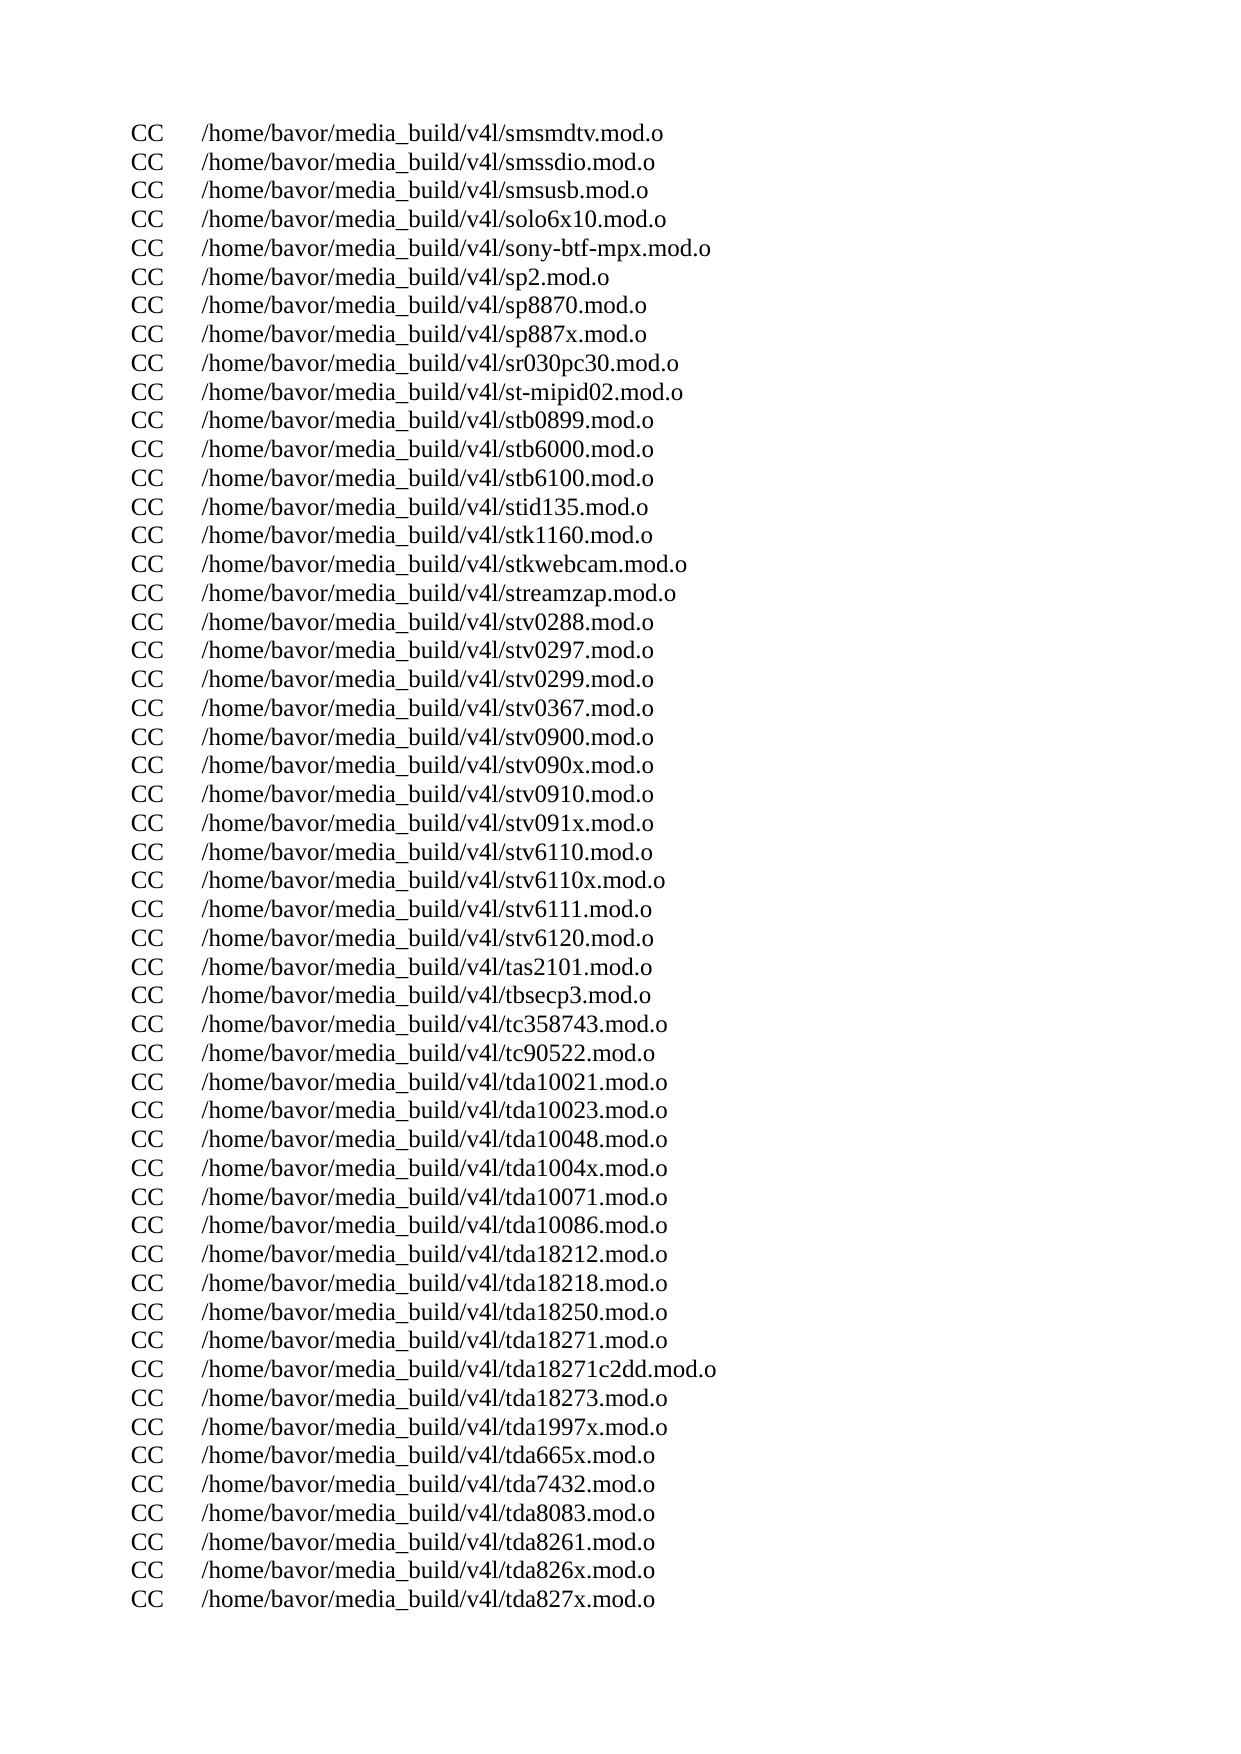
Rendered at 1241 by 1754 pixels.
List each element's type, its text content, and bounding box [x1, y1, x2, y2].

text CC /home/bavor/media_build/v4l/tda10086.mod.o [118, 1211, 1122, 1239]
text CC /home/bavor/media_build/v4l/stv6110.mod.o [118, 837, 1122, 866]
text CC /home/bavor/media_build/v4l/stv6111.mod.o [118, 894, 1122, 923]
text CC /home/bavor/media_build/v4l/tda10021.mod.o [118, 1067, 1122, 1096]
text CC /home/bavor/media_build/v4l/tda1997x.mod.o [118, 1412, 1122, 1441]
text CC /home/bavor/media_build/v4l/sp8870.mod.o [118, 291, 1122, 319]
text CC /home/bavor/media_build/v4l/smsmdtv.mod.o [118, 118, 1122, 147]
text CC /home/bavor/media_build/v4l/tbsecp3.mod.o [118, 981, 1122, 1009]
text CC /home/bavor/media_build/v4l/tda1004x.mod.o [118, 1153, 1122, 1182]
text CC /home/bavor/media_build/v4l/stv6120.mod.o [118, 923, 1122, 952]
text CC /home/bavor/media_build/v4l/smssdio.mod.o [118, 147, 1122, 176]
text CC /home/bavor/media_build/v4l/tda665x.mod.o [118, 1441, 1122, 1469]
text CC /home/bavor/media_build/v4l/tda18250.mod.o [118, 1297, 1122, 1326]
text CC /home/bavor/media_build/v4l/tda18273.mod.o [118, 1383, 1122, 1412]
text CC /home/bavor/media_build/v4l/tc90522.mod.o [118, 1038, 1122, 1067]
text CC /home/bavor/media_build/v4l/stv6110x.mod.o [118, 866, 1122, 894]
text CC /home/bavor/media_build/v4l/sony-btf-mpx.mod.o [118, 233, 1122, 262]
text CC /home/bavor/media_build/v4l/tda7432.mod.o [118, 1469, 1122, 1498]
text CC /home/bavor/media_build/v4l/tc358743.mod.o [118, 1009, 1122, 1038]
text CC /home/bavor/media_build/v4l/tda18218.mod.o [118, 1268, 1122, 1297]
text CC /home/bavor/media_build/v4l/stb0899.mod.o [118, 406, 1122, 434]
text CC /home/bavor/media_build/v4l/streamzap.mod.o [118, 578, 1122, 607]
text CC /home/bavor/media_build/v4l/st-mipid02.mod.o [118, 377, 1122, 406]
text CC /home/bavor/media_build/v4l/stv0900.mod.o [118, 722, 1122, 751]
text CC /home/bavor/media_build/v4l/sp2.mod.o [118, 262, 1122, 291]
text CC /home/bavor/media_build/v4l/stk1160.mod.o [118, 521, 1122, 549]
text CC /home/bavor/media_build/v4l/stv0299.mod.o [118, 664, 1122, 693]
text CC /home/bavor/media_build/v4l/tda18271c2dd.mod.o [118, 1354, 1122, 1383]
text CC /home/bavor/media_build/v4l/tda10023.mod.o [118, 1096, 1122, 1124]
text CC /home/bavor/media_build/v4l/tda8083.mod.o [118, 1498, 1122, 1527]
text CC /home/bavor/media_build/v4l/solo6x10.mod.o [118, 204, 1122, 233]
text CC /home/bavor/media_build/v4l/smsusb.mod.o [118, 176, 1122, 204]
text CC /home/bavor/media_build/v4l/tda826x.mod.o [118, 1556, 1122, 1584]
text CC /home/bavor/media_build/v4l/sp887x.mod.o [118, 319, 1122, 348]
text CC /home/bavor/media_build/v4l/stv0910.mod.o [118, 779, 1122, 808]
text CC /home/bavor/media_build/v4l/tas2101.mod.o [118, 952, 1122, 981]
text CC /home/bavor/media_build/v4l/stb6100.mod.o [118, 463, 1122, 492]
text CC /home/bavor/media_build/v4l/sr030pc30.mod.o [118, 348, 1122, 377]
text CC /home/bavor/media_build/v4l/tda18212.mod.o [118, 1239, 1122, 1268]
text CC /home/bavor/media_build/v4l/stv0367.mod.o [118, 693, 1122, 722]
text CC /home/bavor/media_build/v4l/stid135.mod.o [118, 492, 1122, 521]
text CC /home/bavor/media_build/v4l/tda827x.mod.o [118, 1584, 1122, 1613]
text CC /home/bavor/media_build/v4l/tda18271.mod.o [118, 1326, 1122, 1354]
text CC /home/bavor/media_build/v4l/stv0288.mod.o [118, 607, 1122, 636]
text CC /home/bavor/media_build/v4l/tda10071.mod.o [118, 1182, 1122, 1211]
text CC /home/bavor/media_build/v4l/tda8261.mod.o [118, 1527, 1122, 1556]
text CC /home/bavor/media_build/v4l/stkwebcam.mod.o [118, 549, 1122, 578]
text CC /home/bavor/media_build/v4l/stv091x.mod.o [118, 808, 1122, 837]
text CC /home/bavor/media_build/v4l/stb6000.mod.o [118, 434, 1122, 463]
text CC /home/bavor/media_build/v4l/tda10048.mod.o [118, 1124, 1122, 1153]
text CC /home/bavor/media_build/v4l/stv0297.mod.o [118, 636, 1122, 664]
text CC /home/bavor/media_build/v4l/stv090x.mod.o [118, 751, 1122, 779]
